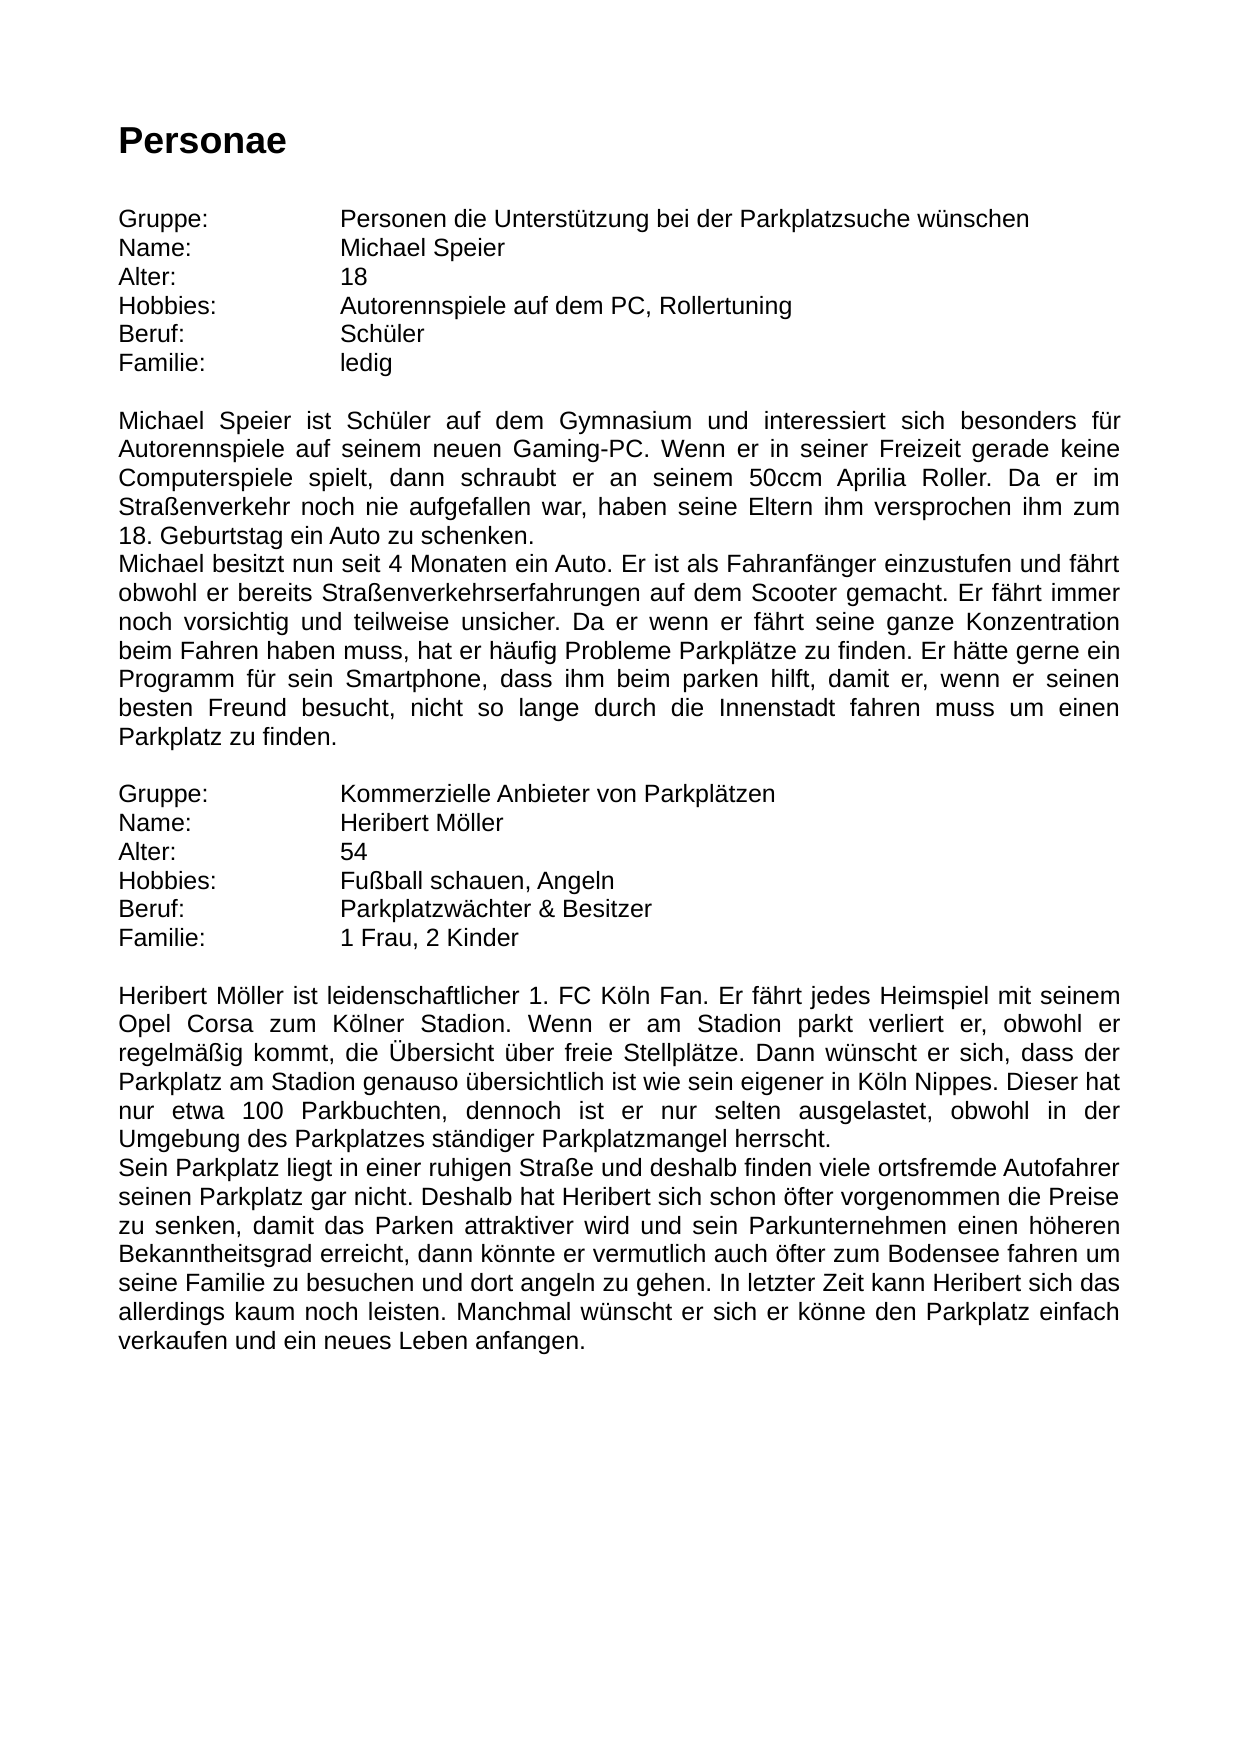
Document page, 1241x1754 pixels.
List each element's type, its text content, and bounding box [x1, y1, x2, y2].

text Michael besitzt nun seit 4 Monaten ein Auto. Er ist als Fahranfänger einzustufen und fährt obwohl er bereits Straßenverkehrserfahrungen auf dem Scooter gemacht. Er fährt immer noch vorsichtig und teilweise unsicher. Da er wenn er fährt seine ganze Konzentration beim Fahren haben muss, hat er häufig Probleme Parkplätze zu finden. Er hätte gerne ein Programm für sein Smartphone, dass ihm beim parken hilft, damit er, wenn er seinen besten Freund besucht, nicht so lange durch die Innenstadt fahren muss um einen Parkplatz zu finden. [118, 549, 1122, 751]
text Gruppe: Personen die Unterstützung bei der Parkplatzsuche wünschen [118, 204, 1122, 233]
text Name: Michael Speier [118, 233, 1122, 262]
text Alter: 54 [118, 837, 1122, 866]
text Beruf: Schüler [118, 319, 1122, 348]
text Heribert Möller ist leidenschaftlicher 1. FC Köln Fan. Er fährt jedes Heimspiel mit seinem Opel Corsa zum Kölner Stadion. Wenn er am Stadion parkt verliert er, obwohl er regelmäßig kommt, die Übersicht über freie Stellplätze. Dann wünscht er sich, dass der Parkplatz am Stadion genauso übersichtlich ist wie sein eigener in Köln Nippes. Dieser hat nur etwa 100 Parkbuchten, dennoch ist er nur selten ausgelastet, obwohl in der Umgebung des Parkplatzes ständiger Parkplatzmangel herrscht. [118, 981, 1122, 1153]
text Familie: ledig [118, 348, 1122, 377]
text Beruf: Parkplatzwächter & Besitzer [118, 894, 1122, 923]
text Personae [118, 118, 1122, 161]
text Familie: 1 Frau, 2 Kinder [118, 923, 1122, 952]
text Sein Parkplatz liegt in einer ruhigen Straße und deshalb finden viele ortsfremde Autofahrer seinen Parkplatz gar nicht. Deshalb hat Heribert sich schon öfter vorgenommen die Preise zu senken, damit das Parken attraktiver wird und sein Parkunternehmen einen höheren Bekanntheitsgrad erreicht, dann könnte er vermutlich auch öfter zum Bodensee fahren um seine Familie zu besuchen und dort angeln zu gehen. In letzter Zeit kann Heribert sich das allerdings kaum noch leisten. Manchmal wünscht er sich er könne den Parkplatz einfach verkaufen und ein neues Leben anfangen. [118, 1153, 1122, 1354]
text Hobbies: Fußball schauen, Angeln [118, 866, 1122, 894]
text Gruppe: Kommerzielle Anbieter von Parkplätzen [118, 779, 1122, 808]
text Michael Speier ist Schüler auf dem Gymnasium und interessiert sich besonders für Autorennspiele auf seinem neuen Gaming-PC. Wenn er in seiner Freizeit gerade keine Computerspiele spielt, dann schraubt er an seinem 50ccm Aprilia Roller. Da er im Straßenverkehr noch nie aufgefallen war, haben seine Eltern ihm versprochen ihm zum 18. Geburtstag ein Auto zu schenken. [118, 406, 1122, 549]
text Alter: 18 [118, 262, 1122, 291]
text Hobbies: Autorennspiele auf dem PC, Rollertuning [118, 291, 1122, 319]
text Name: Heribert Möller [118, 808, 1122, 837]
